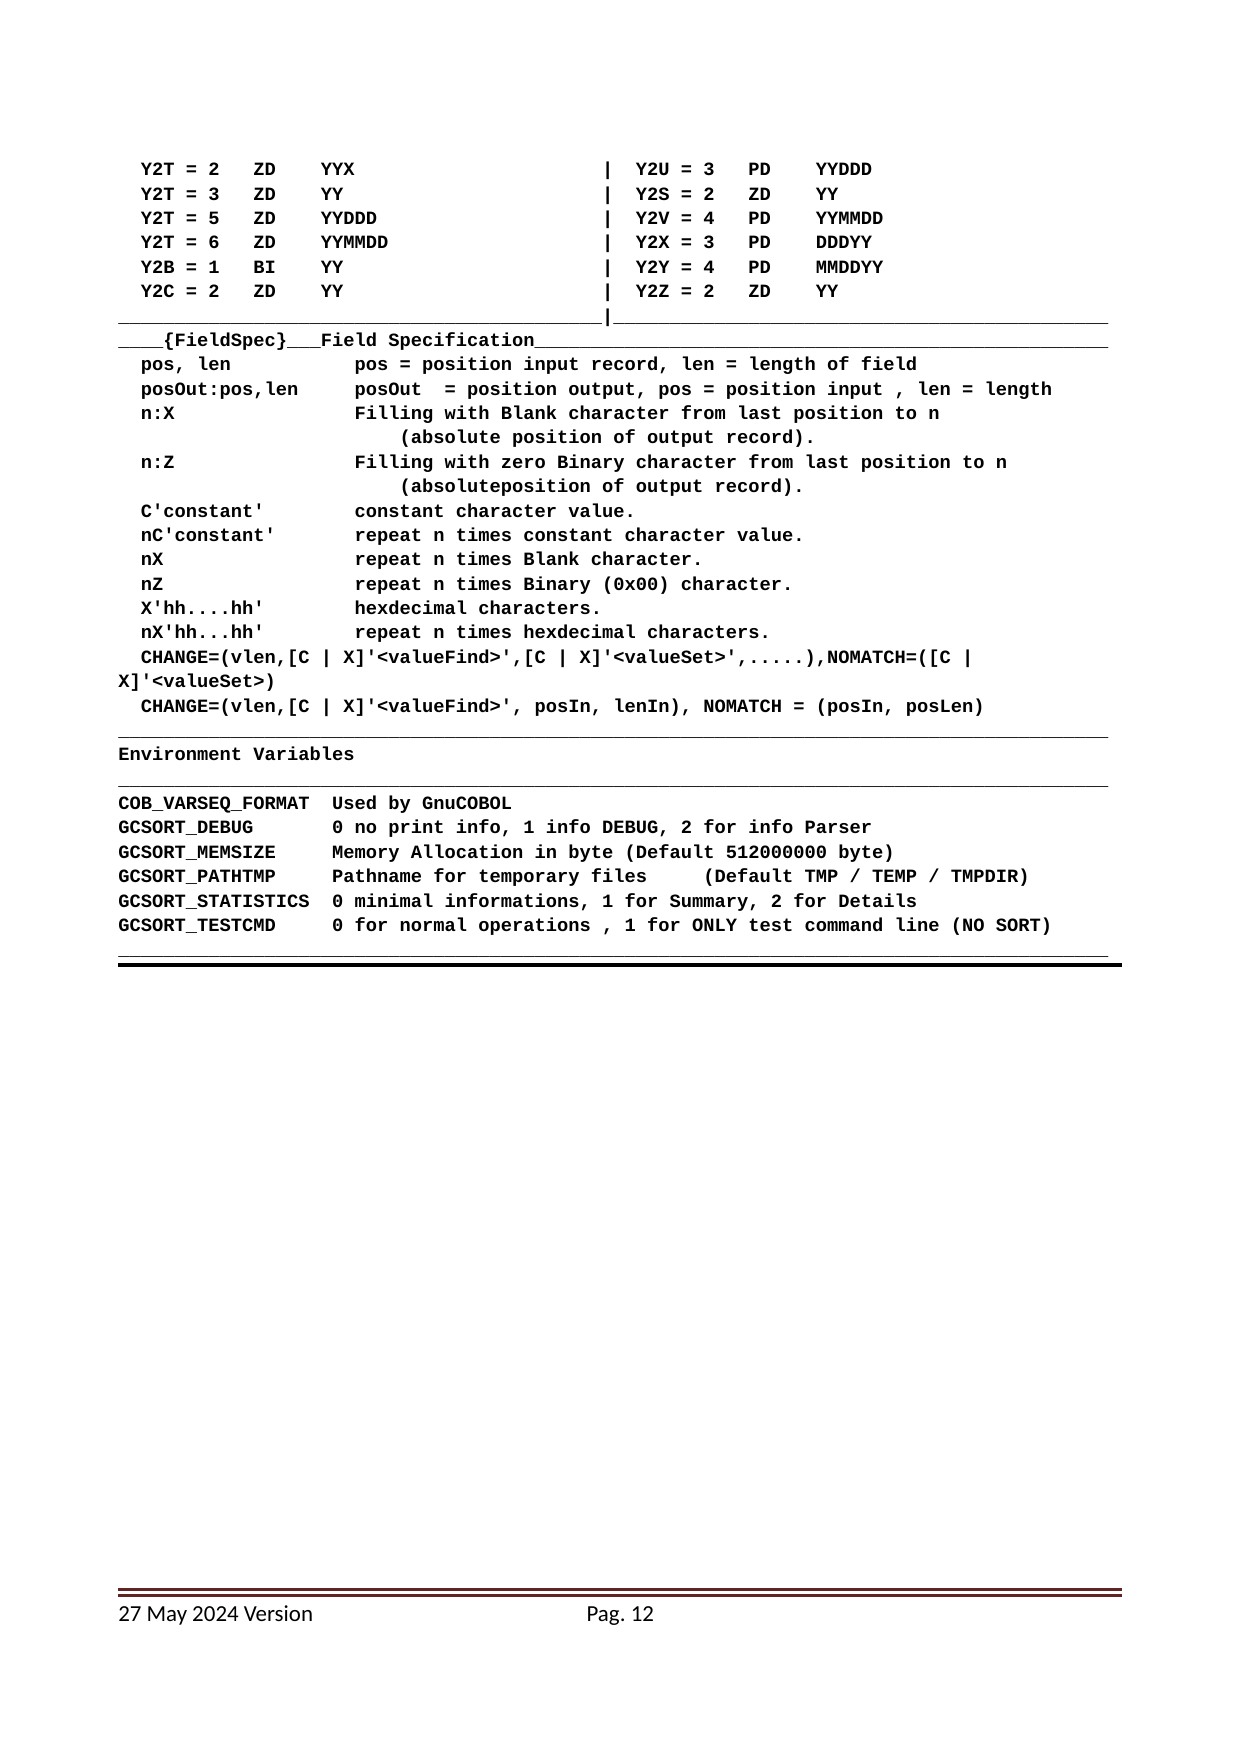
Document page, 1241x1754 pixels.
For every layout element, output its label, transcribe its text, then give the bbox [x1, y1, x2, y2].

text ____{FieldSpec}___Field Specification___________________________________________________ [118, 331, 1122, 352]
text pos, len pos = position input record, len = length of field [118, 355, 1122, 376]
text GCSORT_DEBUG 0 no print info, 1 info DEBUG, 2 for info Parser [118, 818, 1122, 839]
text n:Z Filling with zero Binary character from last position to n [118, 453, 1122, 474]
text C'constant' constant character value. [118, 501, 1122, 523]
text GCSORT_STATISTICS 0 minimal informations, 1 for Summary, 2 for Details [118, 891, 1122, 913]
text nZ repeat n times Binary (0x00) character. [118, 574, 1122, 596]
text nX'hh...hh' repeat n times hexdecimal characters. [118, 623, 1122, 644]
text GCSORT_TESTCMD 0 for normal operations , 1 for ONLY test command line (NO SORT) [118, 916, 1122, 937]
text nX repeat n times Blank character. [118, 550, 1122, 571]
text Y2B = 1 BI YY | Y2Y = 4 PD MMDDYY [118, 258, 1122, 279]
text Y2C = 2 ZD YY | Y2Z = 2 ZD YY [118, 282, 1122, 303]
text nC'constant' repeat n times constant character value. [118, 526, 1122, 547]
text X'hh....hh' hexdecimal characters. [118, 599, 1122, 620]
text posOut:pos,len posOut = position output, pos = position input , len = length [118, 379, 1122, 401]
text Y2T = 3 ZD YY | Y2S = 2 ZD YY [118, 184, 1122, 206]
text Y2T = 2 ZD YYX | Y2U = 3 PD YYDDD [118, 160, 1122, 181]
text ___________________________________________|____________________________________________ [118, 306, 1122, 328]
text CHANGE=(vlen,[C | X]'<valueFind>',[C | X]'<valueSet>',.....),NOMATCH=([C | X]'<valueSet>) [118, 648, 1122, 693]
text (absolute position of output record). [118, 428, 1122, 449]
text ________________________________________________________________________________________ [118, 721, 1122, 742]
text CHANGE=(vlen,[C | X]'<valueFind>', posIn, lenIn), NOMATCH = (posIn, posLen) [118, 696, 1122, 718]
text COB_VARSEQ_FORMAT Used by GnuCOBOL [118, 794, 1122, 815]
text ________________________________________________________________________________________ [118, 769, 1122, 791]
text Environment Variables [118, 745, 1122, 766]
text Y2T = 5 ZD YYDDD | Y2V = 4 PD YYMMDD [118, 209, 1122, 230]
text ________________________________________________________________________________________ [118, 940, 1122, 963]
text GCSORT_PATHTMP Pathname for temporary files (Default TMP / TEMP / TMPDIR) [118, 867, 1122, 888]
text (absoluteposition of output record). [118, 477, 1122, 498]
text n:X Filling with Blank character from last position to n [118, 404, 1122, 425]
text GCSORT_MEMSIZE Memory Allocation in byte (Default 512000000 byte) [118, 843, 1122, 864]
text Y2T = 6 ZD YYMMDD | Y2X = 3 PD DDDYY [118, 233, 1122, 254]
